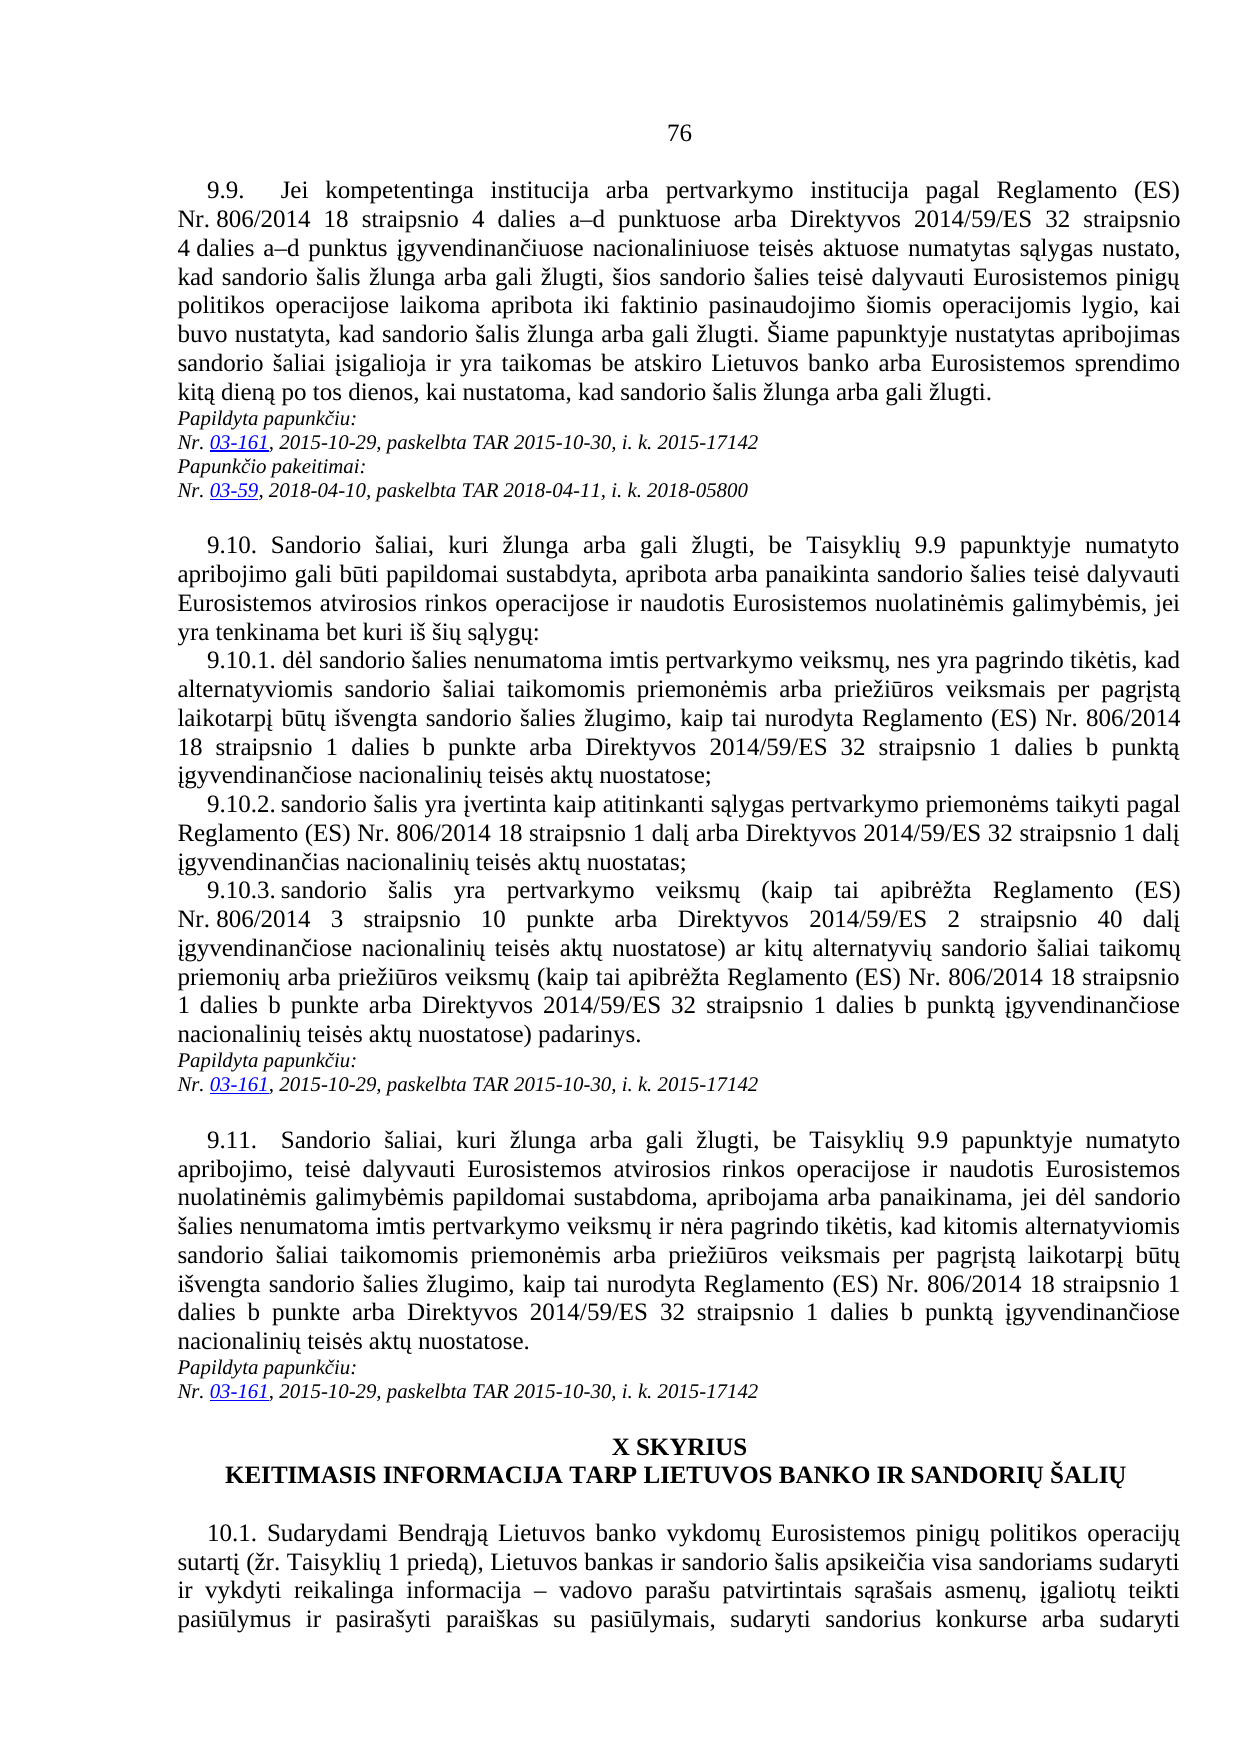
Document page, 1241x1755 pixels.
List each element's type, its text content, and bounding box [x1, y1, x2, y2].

text 9.11. Sandorio šaliai, kuri žlunga arba gali žlugti, be Taisyklių 9.9 papunktyje numatyto apribojimo, teisė dalyvauti Eurosistemos atvirosios rinkos operacijose ir naudotis Eurosistemos nuolatinėmis galimybėmis papildomai sustabdoma, apribojama arba panaikinama, jei dėl sandorio šalies nenumatoma imtis pertvarkymo veiksmų ir nėra pagrindo tikėtis, kad kitomis alternatyviomis sandorio šaliai taikomomis priemonėmis arba priežiūros veiksmais per pagrįstą laikotarpį būtų išvengta sandorio šalies žlugimo, kaip tai nurodyta Reglamento (ES) Nr. 806/2014 18 straipsnio 1 dalies b punkte arba Direktyvos 2014/59/ES 32 straipsnio 1 dalies b punktą įgyvendinančiose nacionalinių teisės aktų nuostatose. [177, 1125, 1181, 1355]
text 9.10.2. sandorio šalis yra įvertinta kaip atitinkanti sąlygas pertvarkymo priemonėms taikyti pagal Reglamento (ES) Nr. 806/2014 18 straipsnio 1 dalį arba Direktyvos 2014/59/ES 32 straipsnio 1 dalį įgyvendinančias nacionalinių teisės aktų nuostatas; [177, 789, 1181, 876]
text 9.10.3. sandorio šalis yra pertvarkymo veiksmų (kaip tai apibrėžta Reglamento (ES) Nr. 806/2014 3 straipsnio 10 punkte arba Direktyvos 2014/59/ES 2 straipsnio 40 dalį įgyvendinančiose nacionalinių teisės aktų nuostatose) ar kitų alternatyvių sandorio šaliai taikomų priemonių arba priežiūros veiksmų (kaip tai apibrėžta Reglamento (ES) Nr. 806/2014 18 straipsnio 1 dalies b punkte arba Direktyvos 2014/59/ES 32 straipsnio 1 dalies b punktą įgyvendinančiose nacionalinių teisės aktų nuostatose) padarinys. [177, 876, 1181, 1048]
text Nr. 03-59, 2018-04-10, paskelbta TAR 2018-04-11, i. k. 2018-05800 [177, 478, 1181, 502]
text Papildyta papunkčiu: [177, 1048, 1181, 1072]
text 9.10. Sandorio šaliai, kuri žlunga arba gali žlugti, be Taisyklių 9.9 papunktyje numatyto apribojimo gali būti papildomai sustabdyta, apribota arba panaikinta sandorio šalies teisė dalyvauti Eurosistemos atvirosios rinkos operacijose ir naudotis Eurosistemos nuolatinėmis galimybėmis, jei yra tenkinama bet kuri iš šių sąlygų: [177, 531, 1181, 646]
text 9.10.1. dėl sandorio šalies nenumatoma imtis pertvarkymo veiksmų, nes yra pagrindo tikėtis, kad alternatyviomis sandorio šaliai taikomomis priemonėmis arba priežiūros veiksmais per pagrįstą laikotarpį būtų išvengta sandorio šalies žlugimo, kaip tai nurodyta Reglamento (ES) Nr. 806/2014 18 straipsnio 1 dalies b punkte arba Direktyvos 2014/59/ES 32 straipsnio 1 dalies b punktą įgyvendinančiose nacionalinių teisės aktų nuostatose; [177, 646, 1181, 789]
text Papildyta papunkčiu: [177, 406, 1181, 430]
text Papunkčio pakeitimai: [177, 454, 1181, 478]
text 10.1. Sudarydami Bendrąją Lietuvos banko vykdomų Eurosistemos pinigų politikos operacijų sutartį (žr. Taisyklių 1 priedą), Lietuvos bankas ir sandorio šalis apsikeičia visa sandoriams sudaryti ir vykdyti reikalinga informacija – vadovo parašu patvirtintais sąrašais asmenų, įgaliotų teikti pasiūlymus ir pasirašyti paraiškas su pasiūlymais, sudaryti sandorius konkurse arba sudaryti [177, 1518, 1181, 1633]
text KEITIMASIS INFORMACIJA TARP LIETUVOS BANKO IR SANDORIŲ ŠALIŲ [177, 1461, 1181, 1489]
text Papildyta papunkčiu: [177, 1355, 1181, 1379]
text Nr. 03-161, 2015-10-29, paskelbta TAR 2015-10-30, i. k. 2015-17142 [177, 1379, 1181, 1403]
text Nr. 03-161, 2015-10-29, paskelbta TAR 2015-10-30, i. k. 2015-17142 [177, 1072, 1181, 1096]
text X SKYRIUS [177, 1432, 1181, 1461]
text 9.9. Jei kompetentinga institucija arba pertvarkymo institucija pagal Reglamento (ES) Nr. 806/2014 18 straipsnio 4 dalies a–d punktuose arba Direktyvos 2014/59/ES 32 straipsnio 4 dalies a–d punktus įgyvendinančiuose nacionaliniuose teisės aktuose numatytas sąlygas nustato, kad sandorio šalis žlunga arba gali žlugti, šios sandorio šalies teisė dalyvauti Eurosistemos pinigų politikos operacijose laikoma apribota iki faktinio pasinaudojimo šiomis operacijomis lygio, kai buvo nustatyta, kad sandorio šalis žlunga arba gali žlugti. Šiame papunktyje nustatytas apribojimas sandorio šaliai įsigalioja ir yra taikomas be atskiro Lietuvos banko arba Eurosistemos sprendimo kitą dieną po tos dienos, kai nustatoma, kad sandorio šalis žlunga arba gali žlugti. [177, 176, 1181, 406]
text Nr. 03-161, 2015-10-29, paskelbta TAR 2015-10-30, i. k. 2015-17142 [177, 430, 1181, 454]
